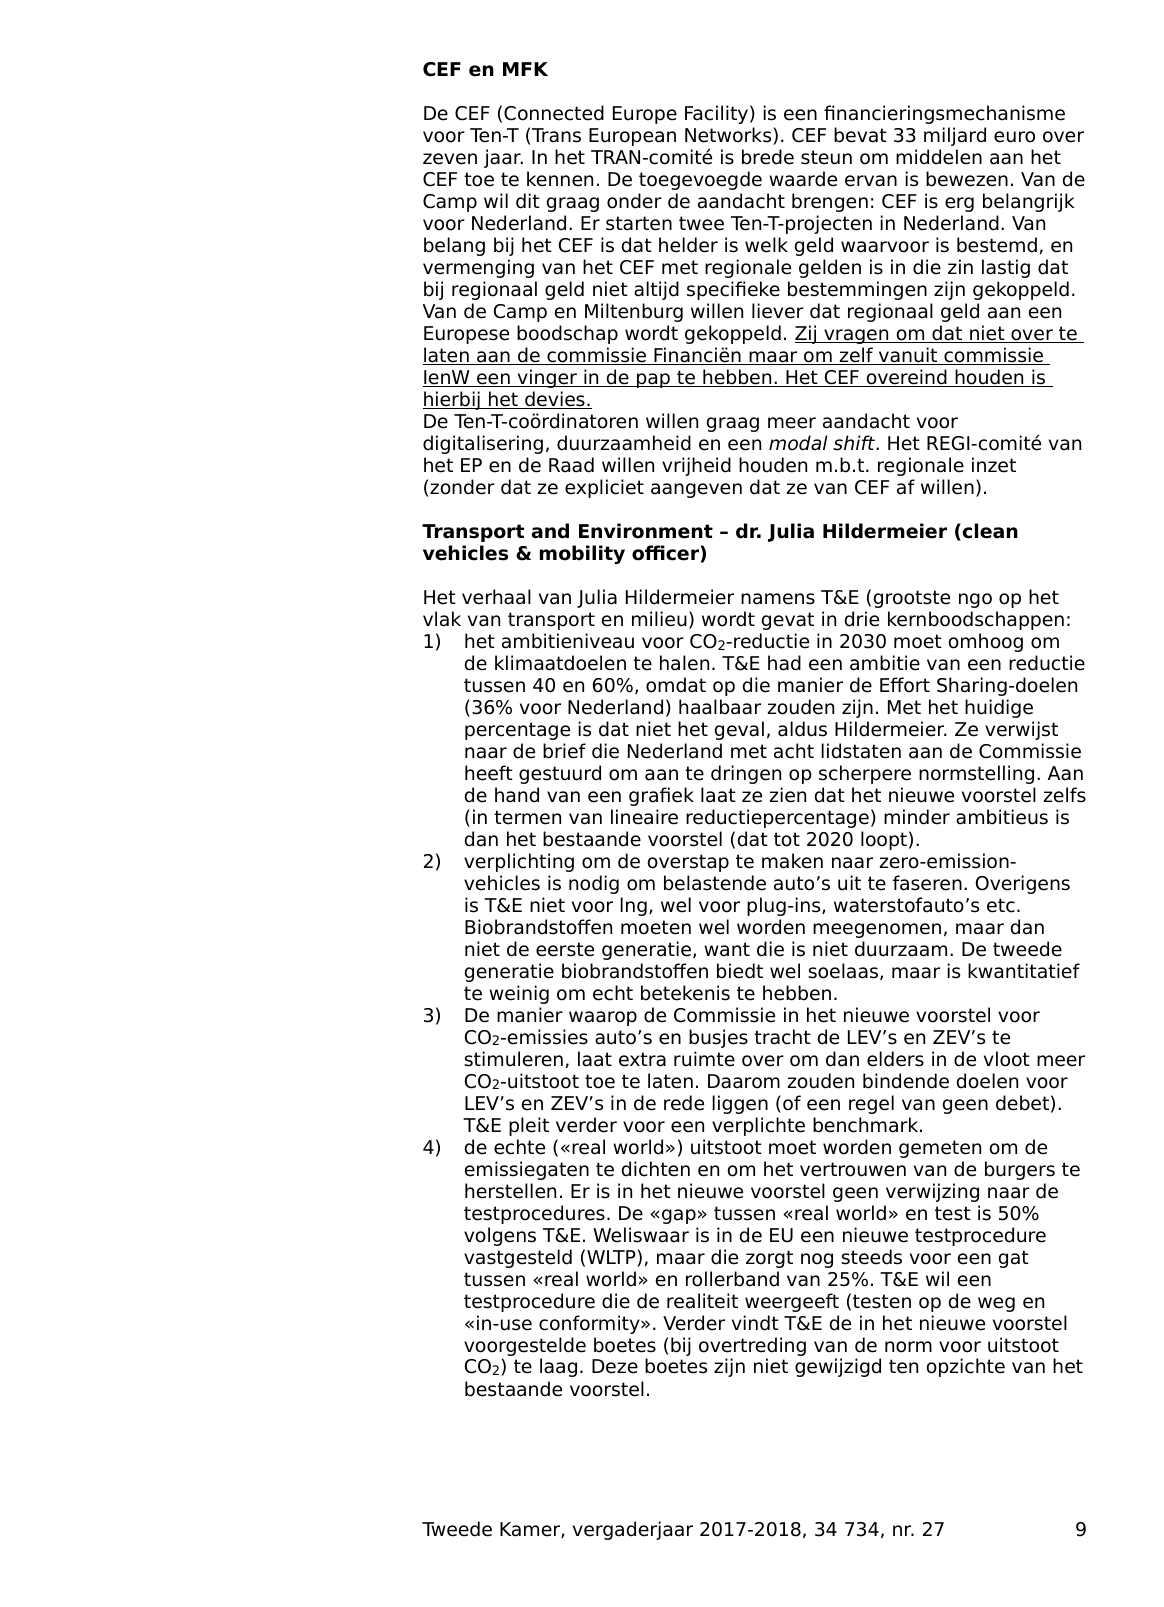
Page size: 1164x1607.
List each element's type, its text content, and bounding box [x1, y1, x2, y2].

text 3) De manier waarop de Commissie in het nieuwe voorstel voor CO2-emissies auto’s en busjes tracht de LEV’s en ZEV’s te stimuleren, laat extra ruimte over om dan elders in de vloot meer CO2-uitstoot toe te laten. Daarom zouden bindende doelen voor LEV’s en ZEV’s in de rede liggen (of een regel van geen debet). T&E pleit verder voor een verplichte benchmark. [422, 1005, 1087, 1137]
subtitle CEF en MFK [422, 59, 1087, 81]
text De Ten-T-coördinatoren willen graag meer aandacht voor digitalisering, duurzaamheid en een modal shift. Het REGI-comité van het EP en de Raad willen vrijheid houden m.b.t. regionale inzet (zonder dat ze expliciet aangeven dat ze van CEF af willen). [422, 411, 1087, 499]
text 4) de echte («real world») uitstoot moet worden gemeten om de emissiegaten te dichten en om het vertrouwen van de burgers te herstellen. Er is in het nieuwe voorstel geen verwijzing naar de testprocedures. De «gap» tussen «real world» en test is 50% volgens T&E. Weliswaar is in de EU een nieuwe testprocedure vastgesteld (WLTP), maar die zorgt nog steeds voor een gat tussen «real world» en rollerband van 25%. T&E wil een testprocedure die de realiteit weergeeft (testen op de weg en «in-use conformity». Verder vindt T&E de in het nieuwe voorstel voorgestelde boetes (bij overtreding van de norm voor uitstoot CO2) te laag. Deze boetes zijn niet gewijzigd ten opzichte van het bestaande voorstel. [422, 1137, 1087, 1400]
text Het verhaal van Julia Hildermeier namens T&E (grootste ngo op het vlak van transport en milieu) wordt gevat in drie kernboodschappen: [422, 587, 1087, 631]
text 2) verplichting om de overstap te maken naar zero-emission-vehicles is nodig om belastende auto’s uit te faseren. Overigens is T&E niet voor lng, wel voor plug-ins, waterstofauto’s etc. Biobrandstoffen moeten wel worden meegenomen, maar dan niet de eerste generatie, want die is niet duurzaam. De tweede generatie biobrandstoffen biedt wel soelaas, maar is kwantitatief te weinig om echt betekenis te hebben. [422, 851, 1087, 1005]
text 1) het ambitieniveau voor CO2-reductie in 2030 moet omhoog om de klimaatdoelen te halen. T&E had een ambitie van een reductie tussen 40 en 60%, omdat op die manier de Effort Sharing-doelen (36% voor Nederland) haalbaar zouden zijn. Met het huidige percentage is dat niet het geval, aldus Hildermeier. Ze verwijst naar de brief die Nederland met acht lidstaten aan de Commissie heeft gestuurd om aan te dringen op scherpere normstelling. Aan de hand van een grafiek laat ze zien dat het nieuwe voorstel zelfs (in termen van lineaire reductiepercentage) minder ambitieus is dan het bestaande voorstel (dat tot 2020 loopt). [422, 631, 1087, 851]
text De CEF (Connected Europe Facility) is een financieringsmechanisme voor Ten-T (Trans European Networks). CEF bevat 33 miljard euro over zeven jaar. In het TRAN-comité is brede steun om middelen aan het CEF toe te kennen. De toegevoegde waarde ervan is bewezen. Van de Camp wil dit graag onder de aandacht brengen: CEF is erg belangrijk voor Nederland. Er starten twee Ten-T-projecten in Nederland. Van belang bij het CEF is dat helder is welk geld waarvoor is bestemd, en vermenging van het CEF met regionale gelden is in die zin lastig dat bij regionaal geld niet altijd specifieke bestemmingen zijn gekoppeld. Van de Camp en Miltenburg willen liever dat regionaal geld aan een Europese boodschap wordt gekoppeld. Zij vragen om dat niet over te laten aan de commissie Financiën maar om zelf vanuit commissie IenW een vinger in de pap te hebben. Het CEF overeind houden is hierbij het devies. [422, 103, 1087, 411]
subtitle Transport and Environment – dr. Julia Hildermeier (clean vehicles & mobility officer) [422, 521, 1087, 565]
